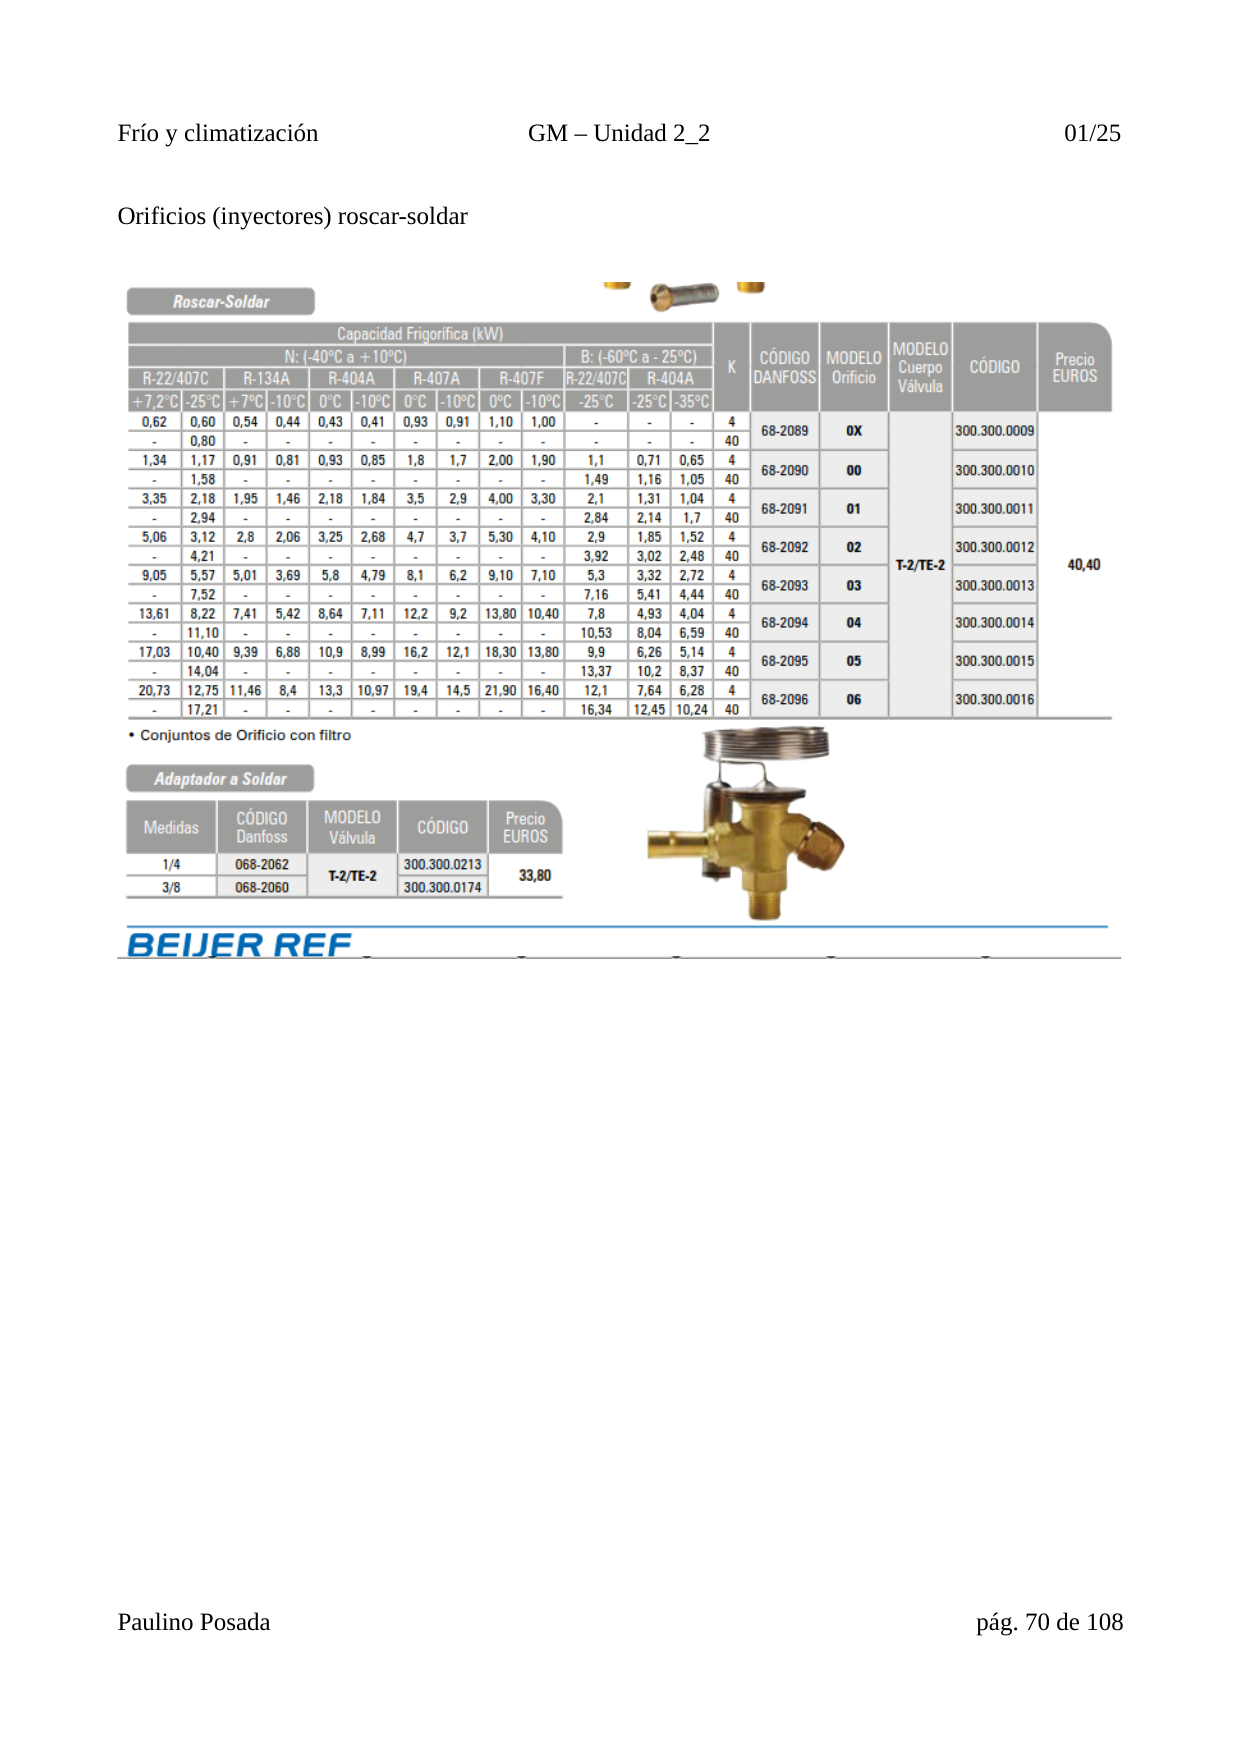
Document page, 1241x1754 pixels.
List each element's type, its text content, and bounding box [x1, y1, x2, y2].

picture [117, 282, 1122, 959]
text Orificios (inyectores) roscar-soldar [117, 201, 1123, 230]
